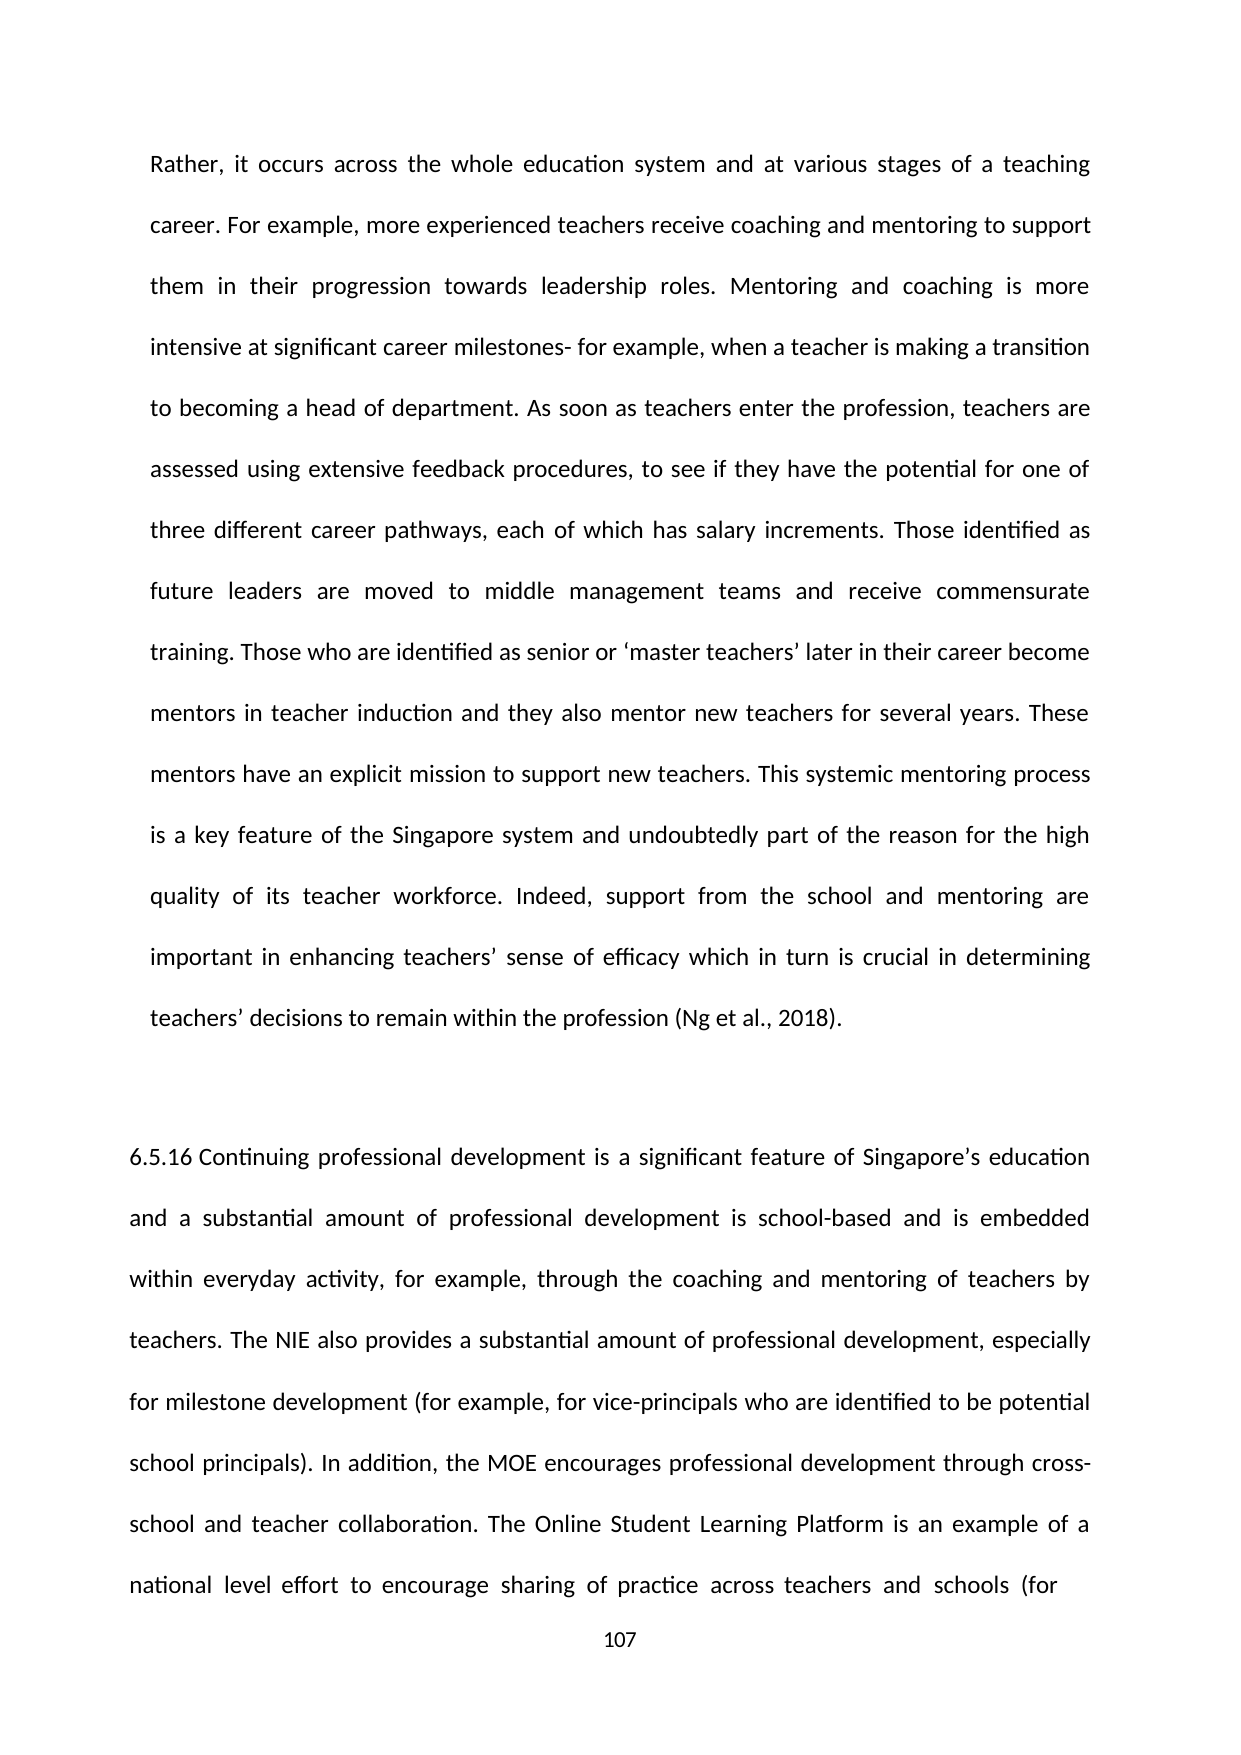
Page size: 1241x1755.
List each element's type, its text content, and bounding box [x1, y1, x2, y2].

list Continuing professional development is a significant feature of Singapore’s education and a substantial amount of professional development is school-based and is embedded within everyday activity, for example, through the coaching and mentoring of teachers by teachers. The NIE also provides a substantial amount of professional development, especially for milestone development (for example, for vice-principals who are identified to be potential school principals). In addition, the MOE encourages professional development through cross- school and teacher collaboration. The Online Student Learning Platform is an example of a national level effort to encourage sharing of practice across teachers and schools (for [129, 1141, 1091, 1599]
text Rather, it occurs across the whole education system and at various stages of a teaching career. For example, more experienced teachers receive coaching and mentoring to support them in their progression towards leadership roles. Mentoring and coaching is more intensive at significant career milestones- for example, when a teacher is making a transition to becoming a head of department. As soon as teachers enter the profession, teachers are assessed using extensive feedback procedures, to see if they have the potential for one of three different career pathways, each of which has salary increments. Those identified as future leaders are moved to middle management teams and receive commensurate training. Those who are identified as senior or ‘master teachers’ later in their career become mentors in teacher induction and they also mentor new teachers for several years. These mentors have an explicit mission to support new teachers. This systemic mentoring process is a key feature of the Singapore system and undoubtedly part of the reason for the high quality of its teacher workforce. Indeed, support from the school and mentoring are important in enhancing teachers’ sense of efficacy which in turn is crucial in determining teachers’ decisions to remain within the profession (Ng et al., 2018). [150, 148, 1091, 1033]
